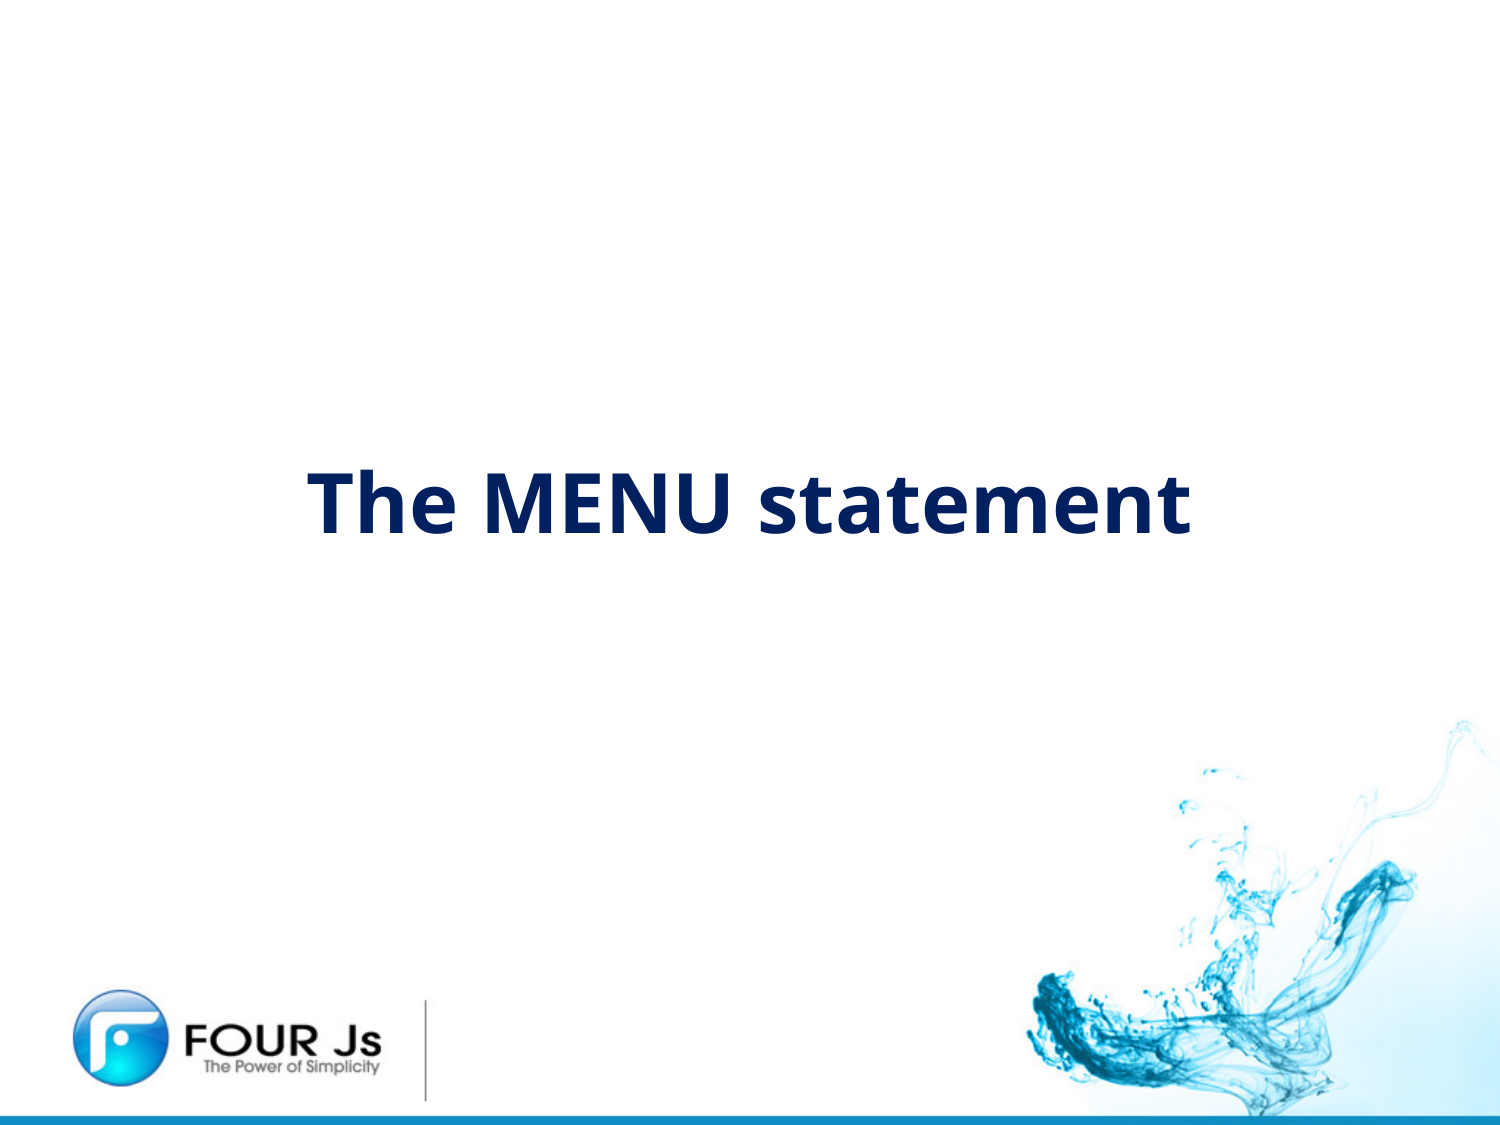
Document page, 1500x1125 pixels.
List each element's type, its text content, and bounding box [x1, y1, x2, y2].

title The MENU statement [112, 337, 1388, 663]
picture [0, 0, 1500, 1117]
